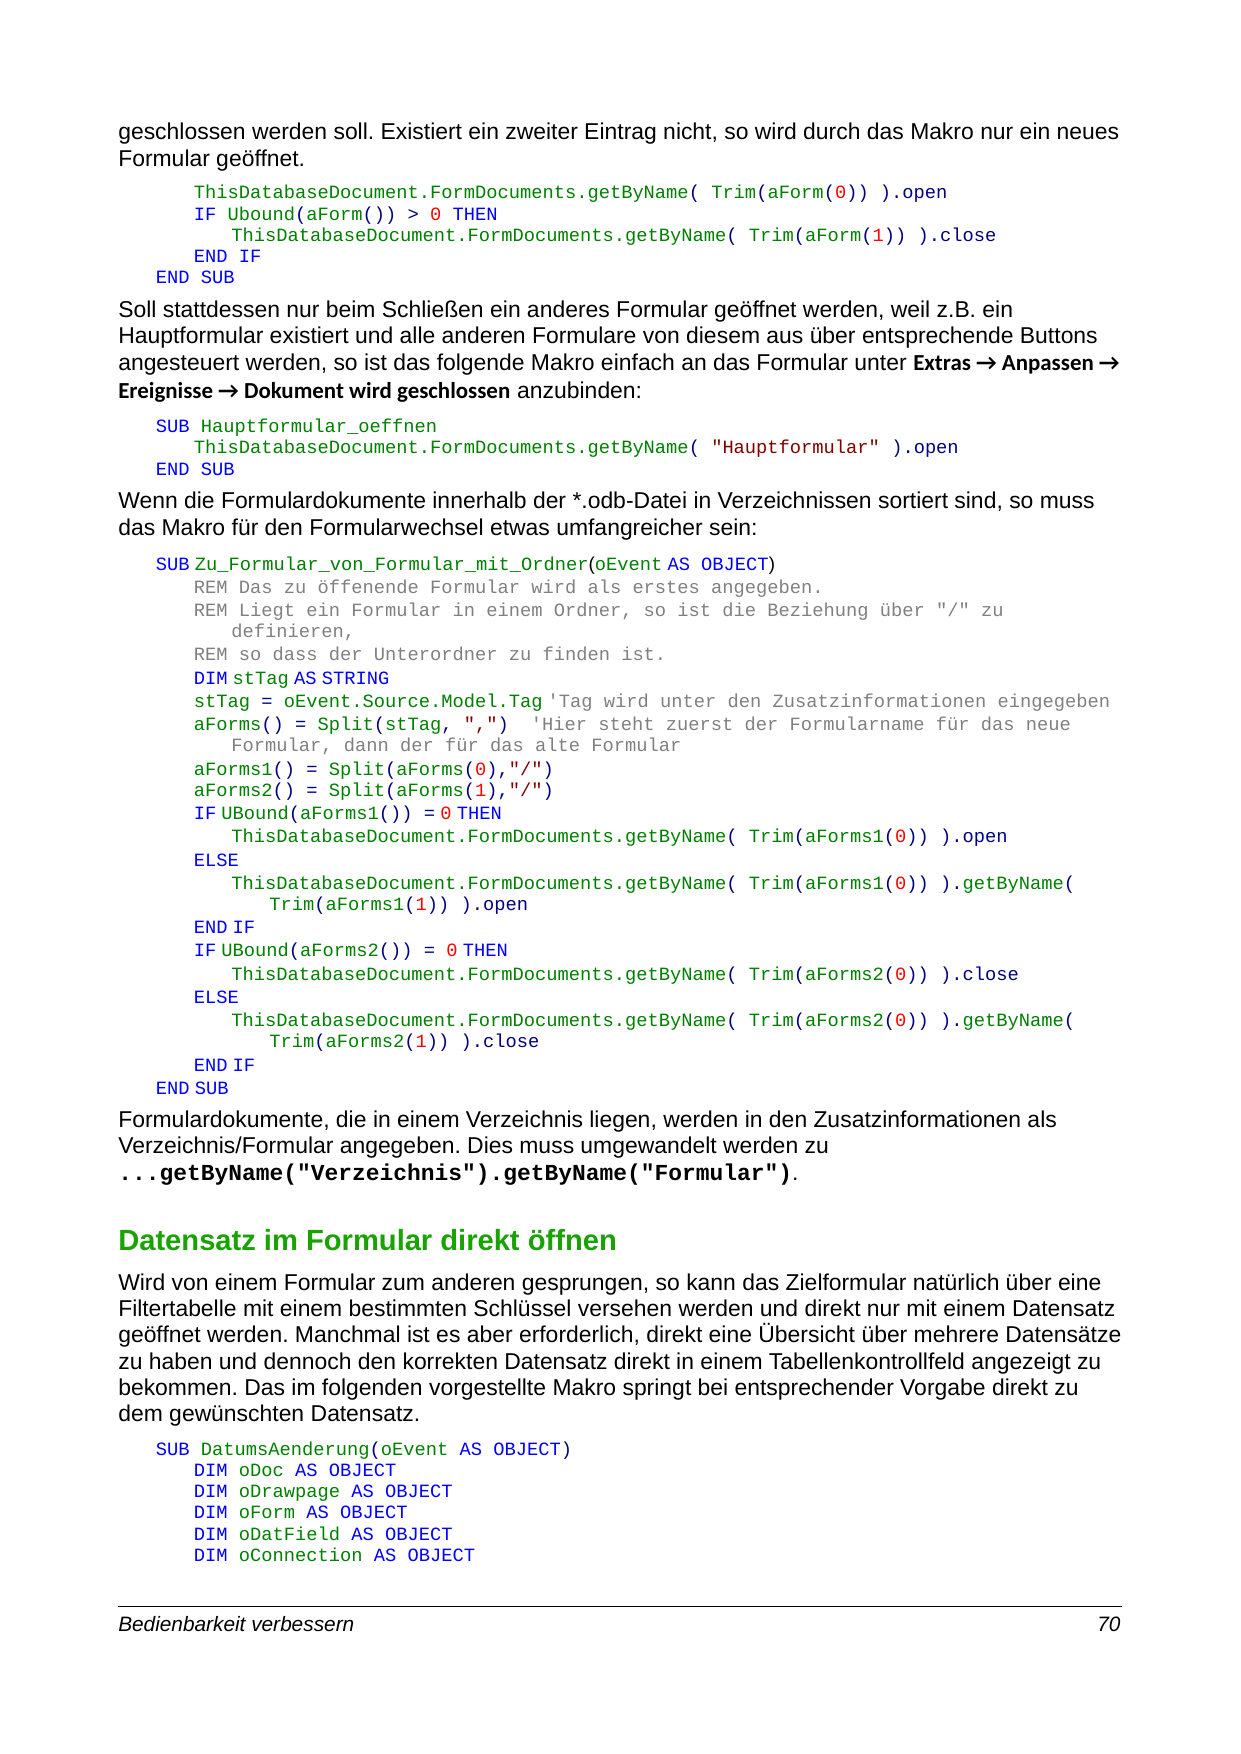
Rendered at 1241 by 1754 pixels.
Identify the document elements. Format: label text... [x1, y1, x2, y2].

text Trim(aForms1(1)) ).open [156, 895, 1122, 916]
text END SUB [156, 268, 1122, 289]
text definieren, [156, 622, 1122, 643]
text Trim(aForms2(1)) ).close [156, 1032, 1122, 1053]
text Wird von einem Formular zum anderen gesprungen, so kann das Zielformular natürlich über eine Filtertabelle mit einem bestimmten Schlüssel versehen werden und direkt nur mit einem Datensatz geöffnet werden. Manchmal ist es aber erforderlich, direkt eine Übersicht über mehrere Datensätze zu haben und dennoch den korrekten Datensatz direkt in einem Tabellenkontrollfeld angezeigt zu bekommen. Das im folgenden vorgestellte Makro springt bei entsprechender Vorgabe direkt zu dem gewünschten Datensatz. [118, 1269, 1122, 1427]
text END IF [156, 247, 1122, 268]
text SUB Zu_Formular_von_Formular_mit_Ordner(oEvent AS OBJECT) [156, 552, 1122, 576]
text ThisDatabaseDocument.FormDocuments.getByName( Trim(aForm(0)) ).open [156, 183, 1122, 204]
text END SUB [156, 459, 1122, 481]
text aForms() = Split(stTag, ",") 'Hier steht zuerst der Formularname für das neue [156, 713, 1122, 736]
text DIM oDrawpage AS OBJECT [156, 1482, 1122, 1503]
text stTag = oEvent.Source.Model.Tag 'Tag wird unter den Zusatzinformationen eingegeben [156, 690, 1122, 713]
text ThisDatabaseDocument.FormDocuments.getByName( Trim(aForm(1)) ).close [156, 226, 1122, 247]
text IF Ubound(aForm()) > 0 THEN [156, 204, 1122, 226]
text Wenn die Formulardokumente innerhalb der *.odb-Datei in Verzeichnissen sortiert sind, so muss das Makro für den Formularwechsel etwas umfangreicher sein: [118, 487, 1122, 540]
text END IF [156, 916, 1122, 939]
text aForms2() = Split(aForms(1),"/") [156, 781, 1122, 802]
text DIM oForm AS OBJECT [156, 1503, 1122, 1524]
text SUB DatumsAenderung(oEvent AS OBJECT) [156, 1439, 1122, 1461]
text DIM oConnection AS OBJECT [156, 1546, 1122, 1567]
text REM so dass der Unterordner zu finden ist. [156, 643, 1122, 666]
text Soll stattdessen nur beim Schließen ein anderes Formular geöffnet werden, weil z.B. ein Hauptformular existiert und alle anderen Formulare von diesem aus über entsprechende Buttons angesteuert werden, so ist das folgende Makro einfach an das Formular unter Extras → Anpassen → Ereignisse → Dokument wird geschlossen anzubinden: [118, 296, 1122, 404]
subtitle Datensatz im Formular direkt öffnen [118, 1223, 1122, 1256]
text DIM stTag AS STRING [156, 666, 1122, 690]
text REM Liegt ein Formular in einem Ordner, so ist die Beziehung über "/" zu [156, 599, 1122, 622]
text Formular, dann der für das alte Formular [156, 736, 1122, 757]
text END SUB [156, 1077, 1122, 1100]
text DIM oDatField AS OBJECT [156, 1524, 1122, 1546]
text geschlossen werden soll. Existiert ein zweiter Eintrag nicht, so wird durch das Makro nur ein neues Formular geöffnet. [118, 118, 1122, 171]
text ThisDatabaseDocument.FormDocuments.getByName( Trim(aForms1(0)) ).open [156, 825, 1122, 848]
text SUB Hauptformular_oeffnen [156, 417, 1122, 438]
text ThisDatabaseDocument.FormDocuments.getByName( Trim(aForms2(0)) ).getByName( [156, 1009, 1122, 1032]
text IF UBound(aForms2()) = 0 THEN [156, 939, 1122, 962]
text REM Das zu öffenende Formular wird als erstes angegeben. [156, 576, 1122, 599]
text IF UBound(aForms1()) = 0 THEN [156, 802, 1122, 825]
text Formulardokumente, die in einem Verzeichnis liegen, werden in den Zusatzinformationen als Verzeichnis/Formular angegeben. Dies muss umgewandelt werden zu ...getByName("Verzeichnis").getByName("Formular"). [118, 1106, 1122, 1187]
text ELSE [156, 848, 1122, 872]
text ThisDatabaseDocument.FormDocuments.getByName( Trim(aForms2(0)) ).close [156, 962, 1122, 986]
text aForms1() = Split(aForms(0),"/") [156, 757, 1122, 781]
text ThisDatabaseDocument.FormDocuments.getByName( "Hauptformular" ).open [156, 438, 1122, 459]
text ThisDatabaseDocument.FormDocuments.getByName( Trim(aForms1(0)) ).getByName( [156, 872, 1122, 895]
text DIM oDoc AS OBJECT [156, 1461, 1122, 1482]
text END IF [156, 1053, 1122, 1077]
text ELSE [156, 986, 1122, 1009]
